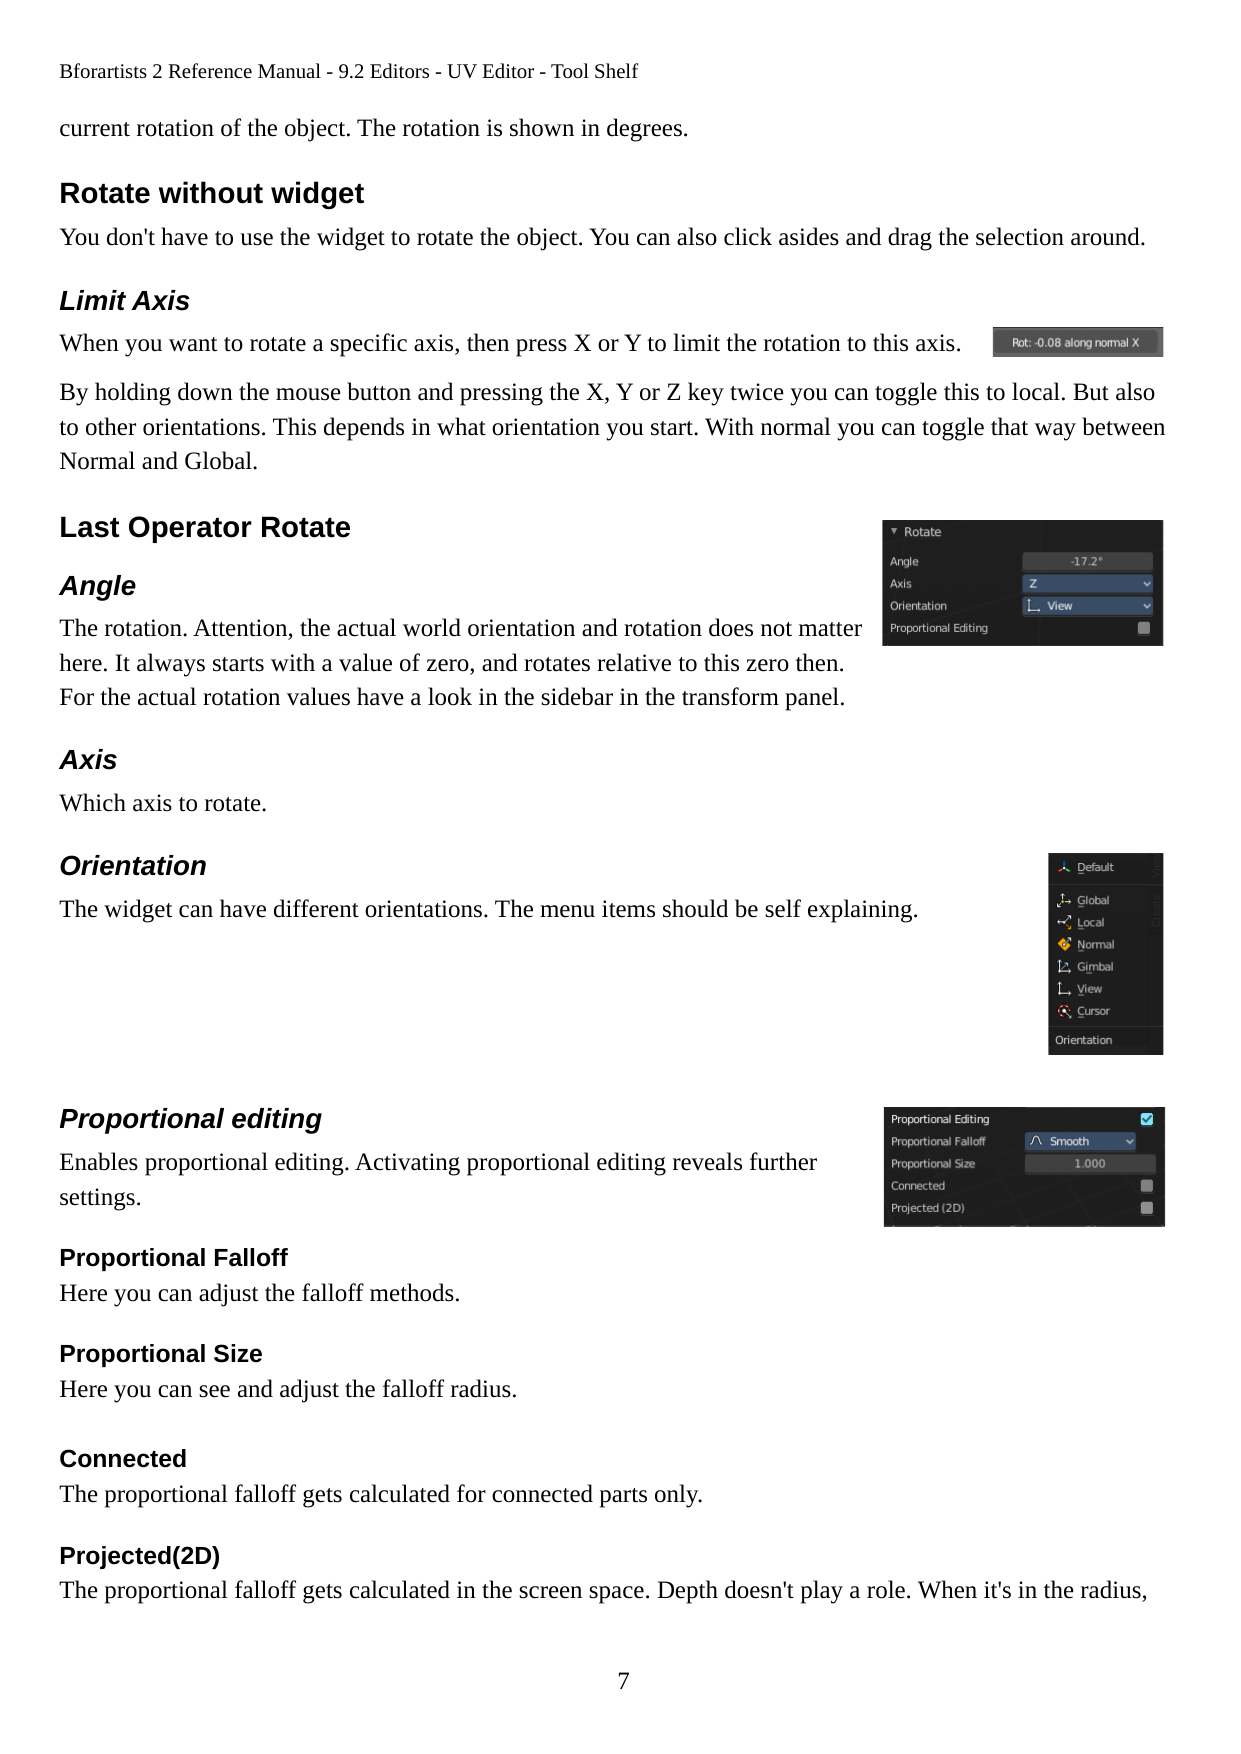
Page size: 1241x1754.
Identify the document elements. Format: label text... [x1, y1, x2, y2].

text By holding down the mouse button and pressing the X, Y or Z key twice you can toggle this to local. But also to other orientations. This depends in what orientation you start. With normal you can toggle that way between Normal and Global. [59, 377, 1181, 475]
text The proportional falloff gets calculated in the screen space. Depth doesn't play a role. When it's in the radius, [59, 1576, 1181, 1604]
subtitle Rotate without widget [59, 176, 1181, 210]
subtitle Proportional editing [59, 1103, 1181, 1135]
subtitle Angle [59, 569, 882, 601]
picture [883, 1107, 1166, 1227]
text current rotation of the object. The rotation is shown in degrees. [59, 113, 1181, 141]
subtitle [1164, 569, 1181, 601]
text The proportional falloff gets calculated for connected parts only. [59, 1479, 1181, 1508]
text Which axis to rotate. [59, 788, 1181, 817]
subtitle Projected(2D) [59, 1541, 1181, 1569]
subtitle Axis [59, 744, 1181, 776]
picture [1048, 853, 1164, 1055]
picture [992, 327, 1164, 357]
picture [882, 520, 1164, 646]
subtitle Proportional Size [59, 1339, 1181, 1368]
subtitle Orientation [59, 850, 1181, 882]
subtitle Limit Axis [59, 284, 1181, 316]
text When you want to rotate a specific axis, then press X or Y to limit the rotation to this axis. [59, 328, 992, 357]
text Here you can see and adjust the falloff radius. [59, 1374, 1181, 1403]
subtitle Proportional Falloff [59, 1243, 1181, 1272]
text The rotation. Attention, the actual world orientation and rotation does not matter here. It always starts with a value of zero, and rotates relative to this zero then. For the actual rotation values have a look in the sidebar in the transform panel. [59, 613, 1181, 711]
text Enables proportional editing. Activating proportional editing reveals further settings. [59, 1147, 883, 1210]
subtitle Last Operator Rotate [59, 510, 1181, 544]
text Here you can adjust the falloff methods. [59, 1278, 1181, 1307]
text The widget can have different orientations. The menu items should be self explaining. [59, 894, 1048, 923]
subtitle Connected [59, 1444, 1181, 1473]
text You don't have to use the widget to rotate the object. You can also click asides and drag the selection around. [59, 222, 1181, 251]
